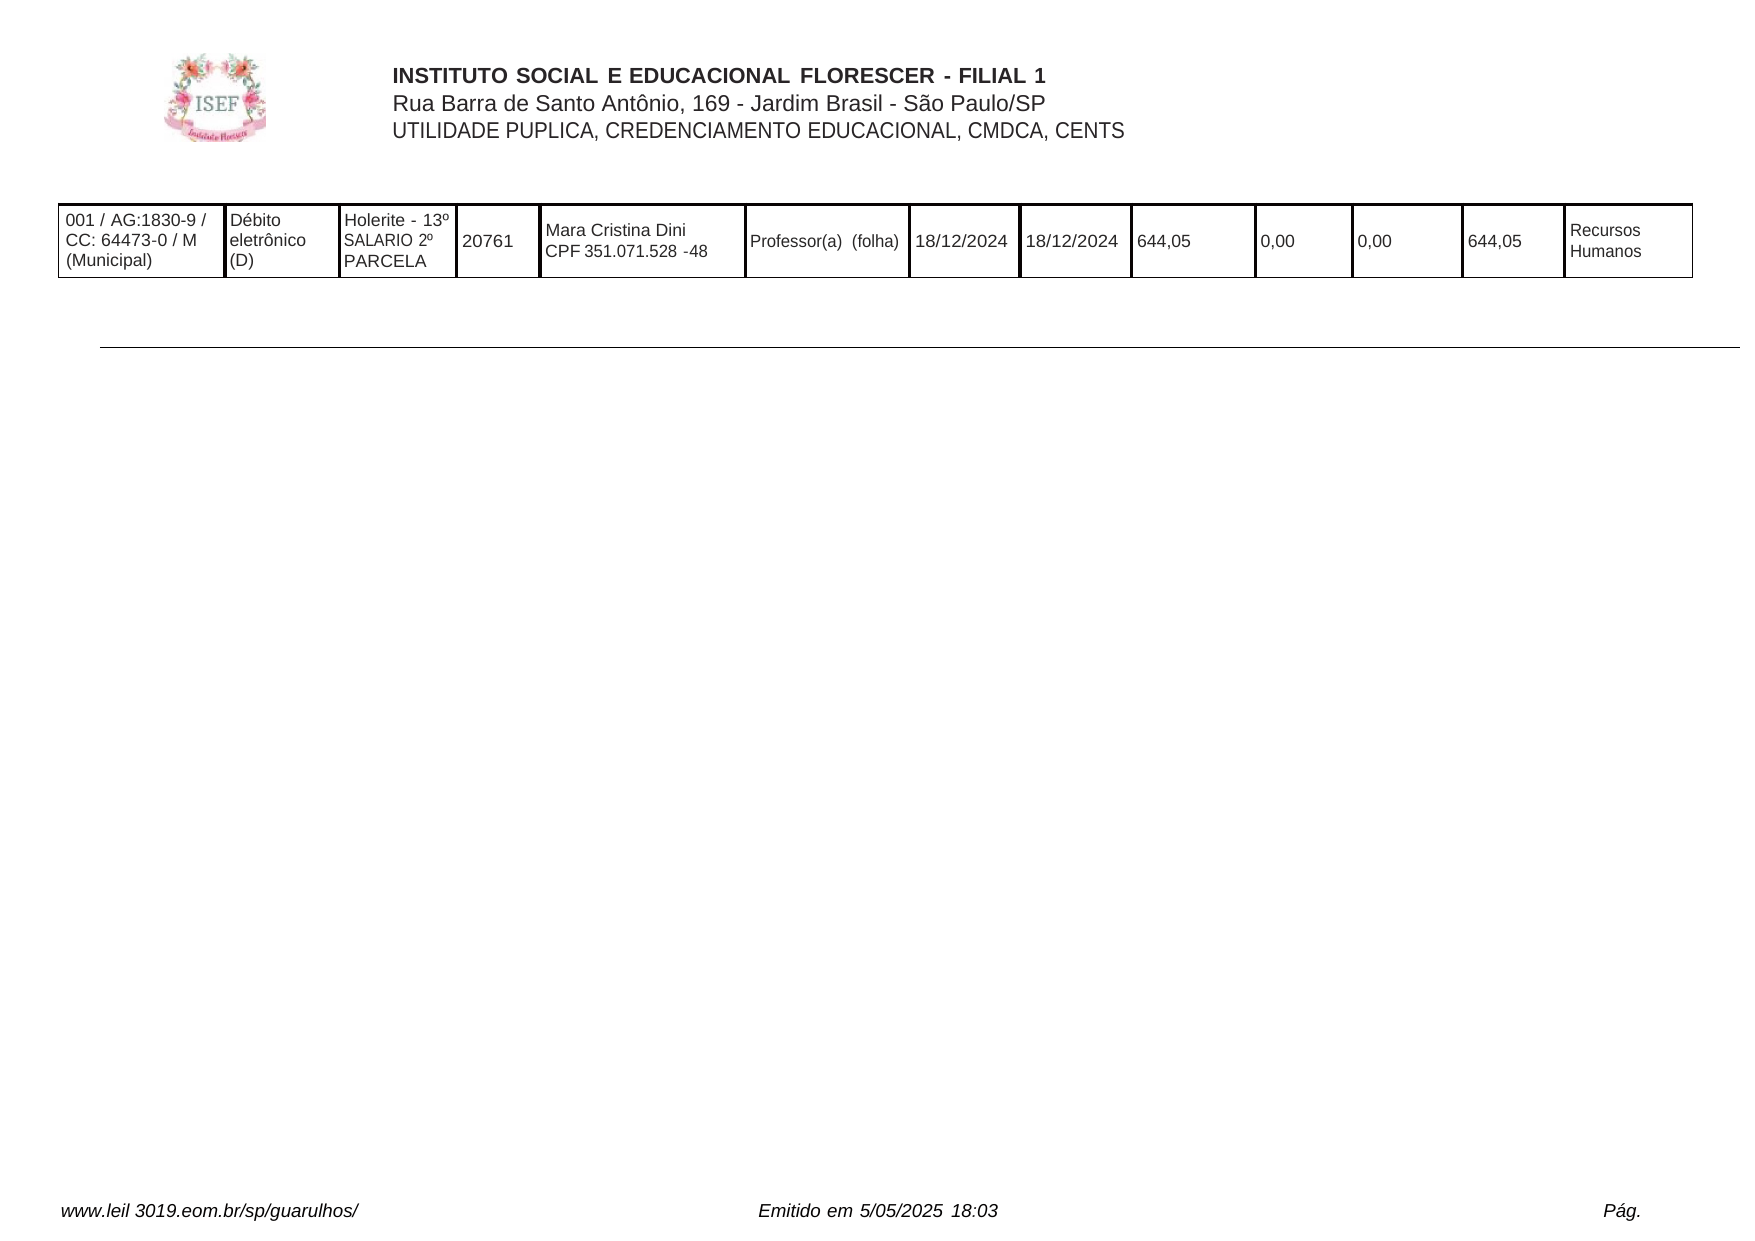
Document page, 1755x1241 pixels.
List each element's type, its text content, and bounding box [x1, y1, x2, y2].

table_cell Professor(a) (folha) [747, 206, 908, 277]
table_cell 644,05 [1133, 206, 1254, 277]
table_cell 0,00 [1257, 206, 1351, 277]
table_cell 001 / AG:1830-9 / CC: 64473-0 / M (Municipal) [59, 206, 223, 277]
table_cell 18/12/2024 [911, 206, 1018, 277]
table_cell 0,00 [1354, 206, 1461, 277]
table_cell 18/12/2024 [1022, 206, 1130, 277]
table_cell Mara Cristina Dini CPF 351.071.528 -48 [542, 206, 744, 277]
table_cell Recursos Humanos [1566, 206, 1692, 277]
table_cell 644,05 [1464, 206, 1563, 277]
table_cell Holerite - 13º SALARIO 2º PARCELA [341, 206, 455, 277]
table_cell 20761 [458, 206, 538, 277]
table_cell Débito eletrônico (D) [227, 206, 338, 277]
